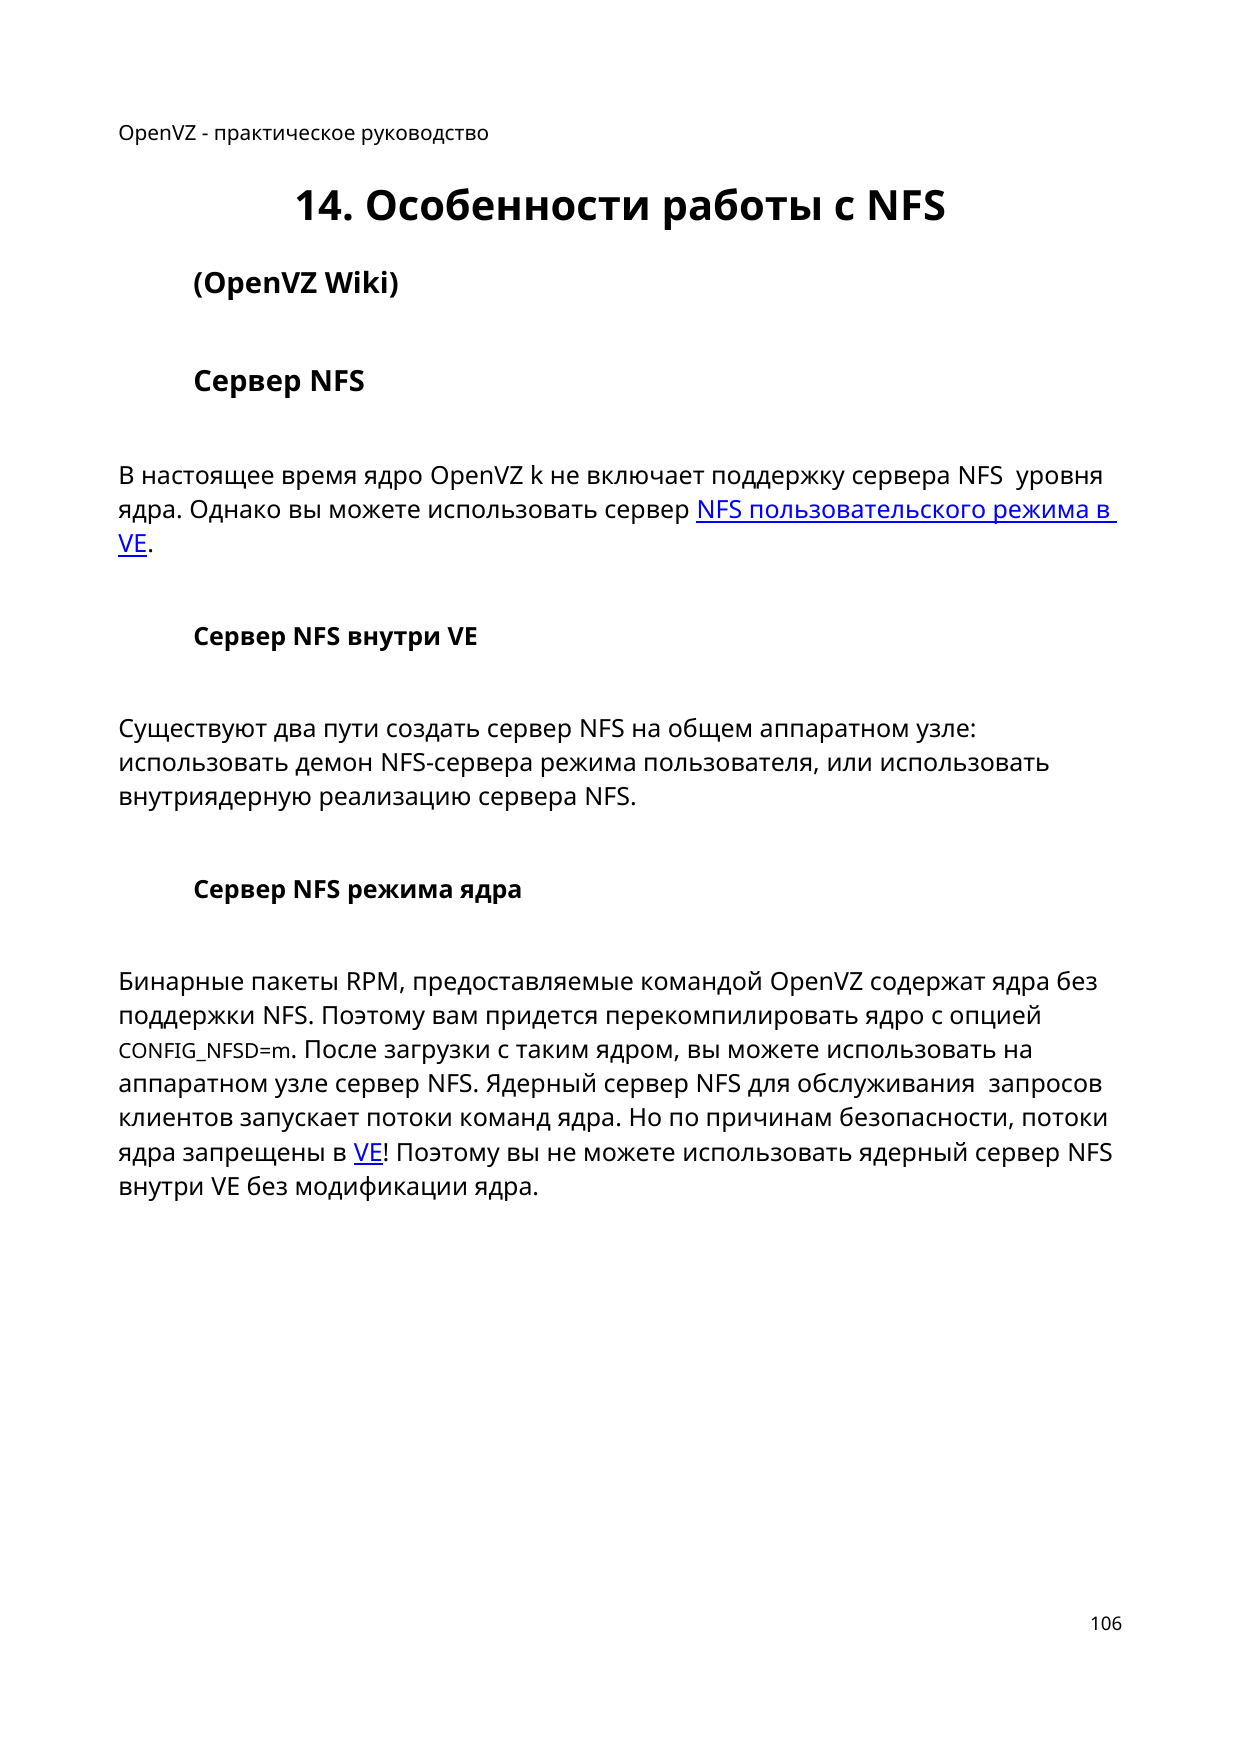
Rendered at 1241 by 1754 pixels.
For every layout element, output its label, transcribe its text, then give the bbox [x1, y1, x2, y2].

subtitle (OpenVZ Wiki) [118, 262, 1122, 302]
text В настоящее время ядро OpenVZ k не включает поддержку сервера NFS уровня ядра. Однако вы можете использовать сервер NFS пользовательского режима в VE. [118, 458, 1122, 560]
text Существуют два пути создать сервер NFS на общем аппаратном узле: использовать демон NFS-сервера режима пользователя, или использовать внутриядерную реализацию сервера NFS. [118, 711, 1122, 813]
text 14. Особенности работы с NFS [118, 176, 1122, 233]
subtitle Сервер NFS [118, 360, 1122, 400]
subtitle Сервер NFS режима ядра [118, 871, 1122, 906]
subtitle Сервер NFS внутри VE [118, 618, 1122, 653]
text Бинарные пакеты RPM, предоставляемые командой OpenVZ содержат ядра без поддержки NFS. Поэтому вам придется перекомпилировать ядро с опцией CONFIG_NFSD=m. После загрузки с таким ядром, вы можете использовать на аппаратном узле сервер NFS. Ядерный сервер NFS для обслуживания запросов клиентов запускает потоки команд ядра. Но по причинам безопасности, потоки ядра запрещены в VE! Поэтому вы не можете использовать ядерный сервер NFS внутри VE без модификации ядра. [118, 964, 1122, 1202]
